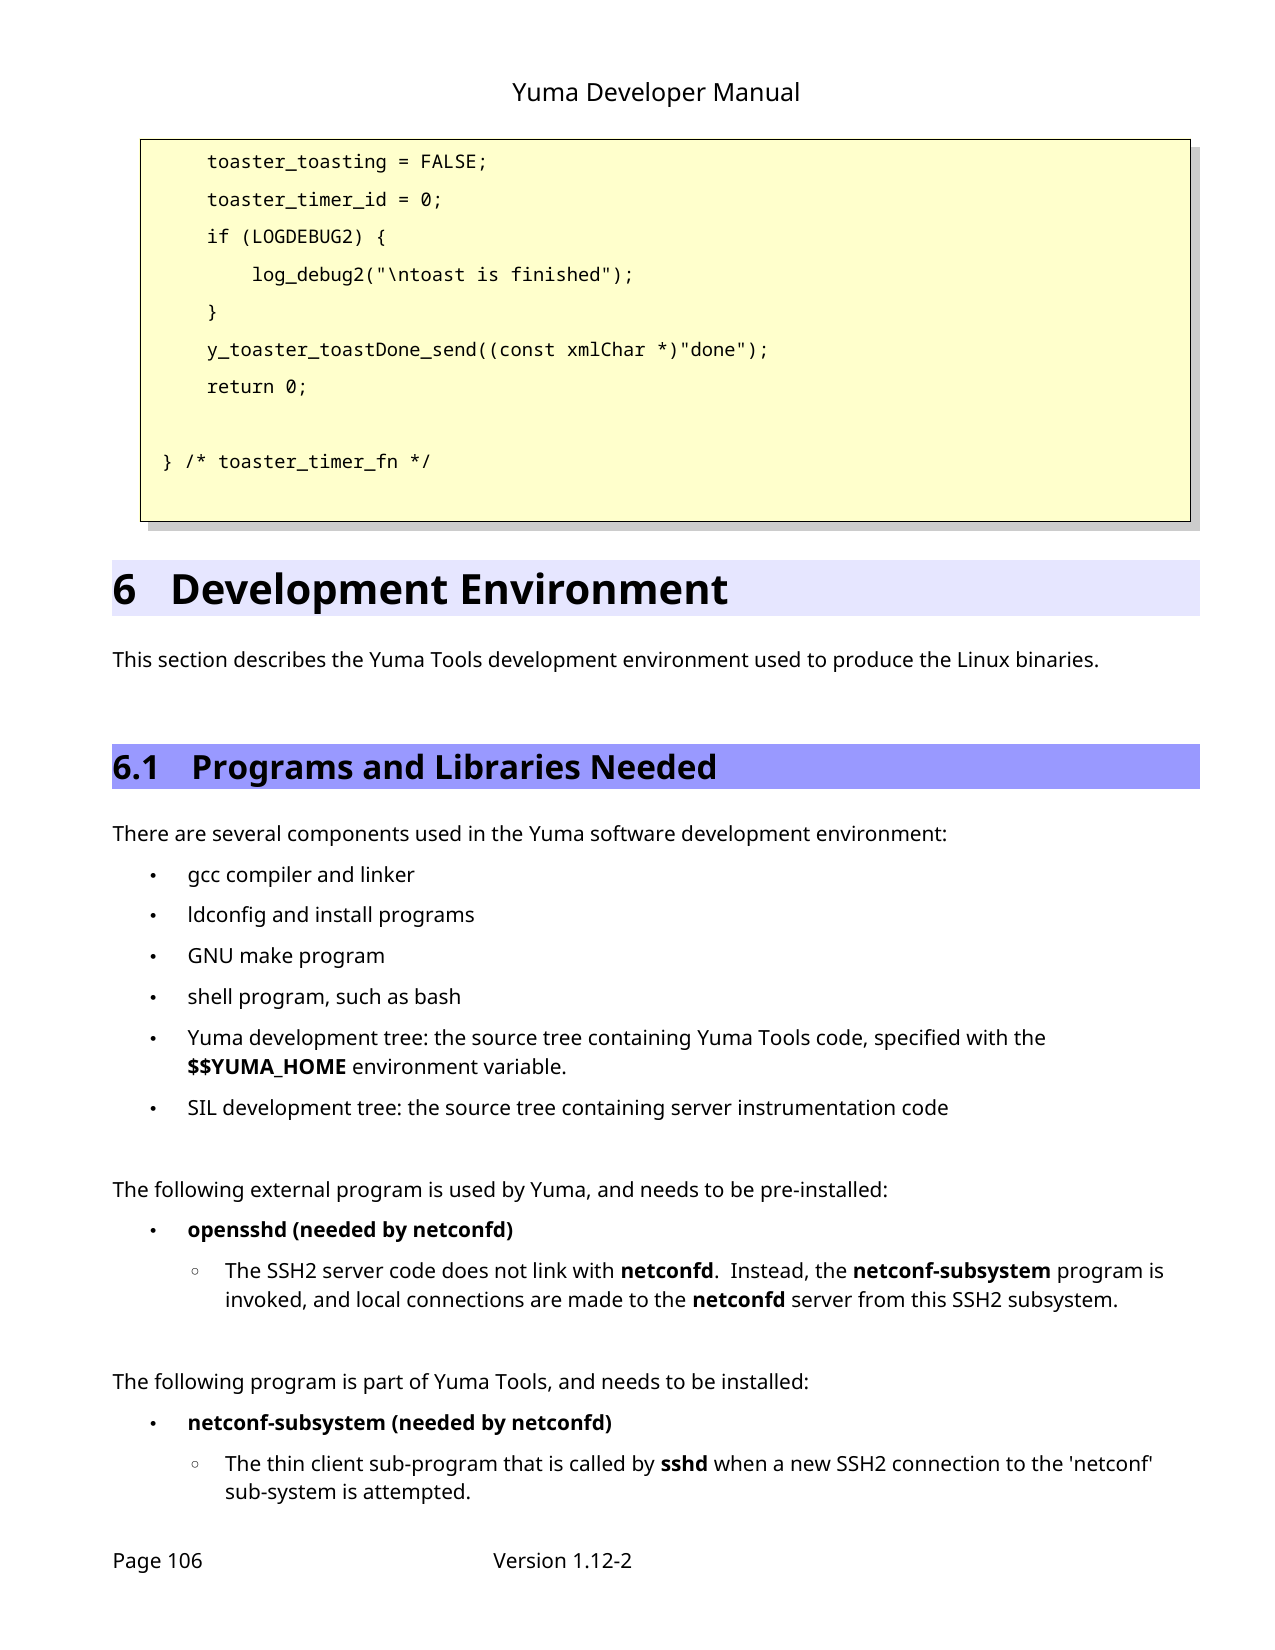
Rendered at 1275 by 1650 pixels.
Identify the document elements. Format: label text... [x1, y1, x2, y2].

text return 0; [141, 363, 1190, 399]
list shell program, such as bash [150, 982, 1200, 1011]
text toaster_toasting = FALSE; [141, 140, 1190, 174]
list ldconfig and install programs [150, 901, 1200, 929]
text toaster_timer_id = 0; [141, 176, 1190, 212]
text } [141, 288, 1190, 324]
subtitle Development Environment [112, 560, 1200, 616]
text The following external program is used by Yuma, and needs to be pre-installed: [112, 1175, 1200, 1203]
list GNU make program [150, 942, 1200, 970]
text The following program is part of Yuma Tools, and needs to be installed: [112, 1367, 1200, 1395]
text log_debug2("\ntoast is finished"); [141, 251, 1190, 287]
text There are several components used in the Yuma software development environment: [112, 819, 1200, 847]
text This section describes the Yuma Tools development environment used to produce the Linux binaries. [112, 646, 1200, 674]
list netconf-subsystem (needed by netconfd) [150, 1408, 1200, 1436]
text } /* toaster_timer_fn */ [141, 438, 1190, 474]
list opensshd (needed by netconfd) [150, 1216, 1200, 1244]
text if (LOGDEBUG2) { [141, 213, 1190, 249]
list SIL development tree: the source tree containing server instrumentation code [150, 1093, 1200, 1121]
list gcc compiler and linker [150, 860, 1200, 888]
list The SSH2 server code does not link with netconfd. Instead, the netconf-subsystem program is invoked, and local connections are made to the netconfd server from this SSH2 subsystem. [187, 1257, 1200, 1313]
subtitle Programs and Libraries Needed [112, 744, 1200, 789]
list The thin client sub-program that is called by sshd when a new SSH2 connection to the 'netconf' sub-system is attempted. [187, 1449, 1200, 1506]
text y_toaster_toastDone_send((const xmlChar *)"done"); [141, 326, 1190, 362]
list Yuma development tree: the source tree containing Yuma Tools code, specified with the $$YUMA_HOME environment variable. [150, 1023, 1200, 1080]
